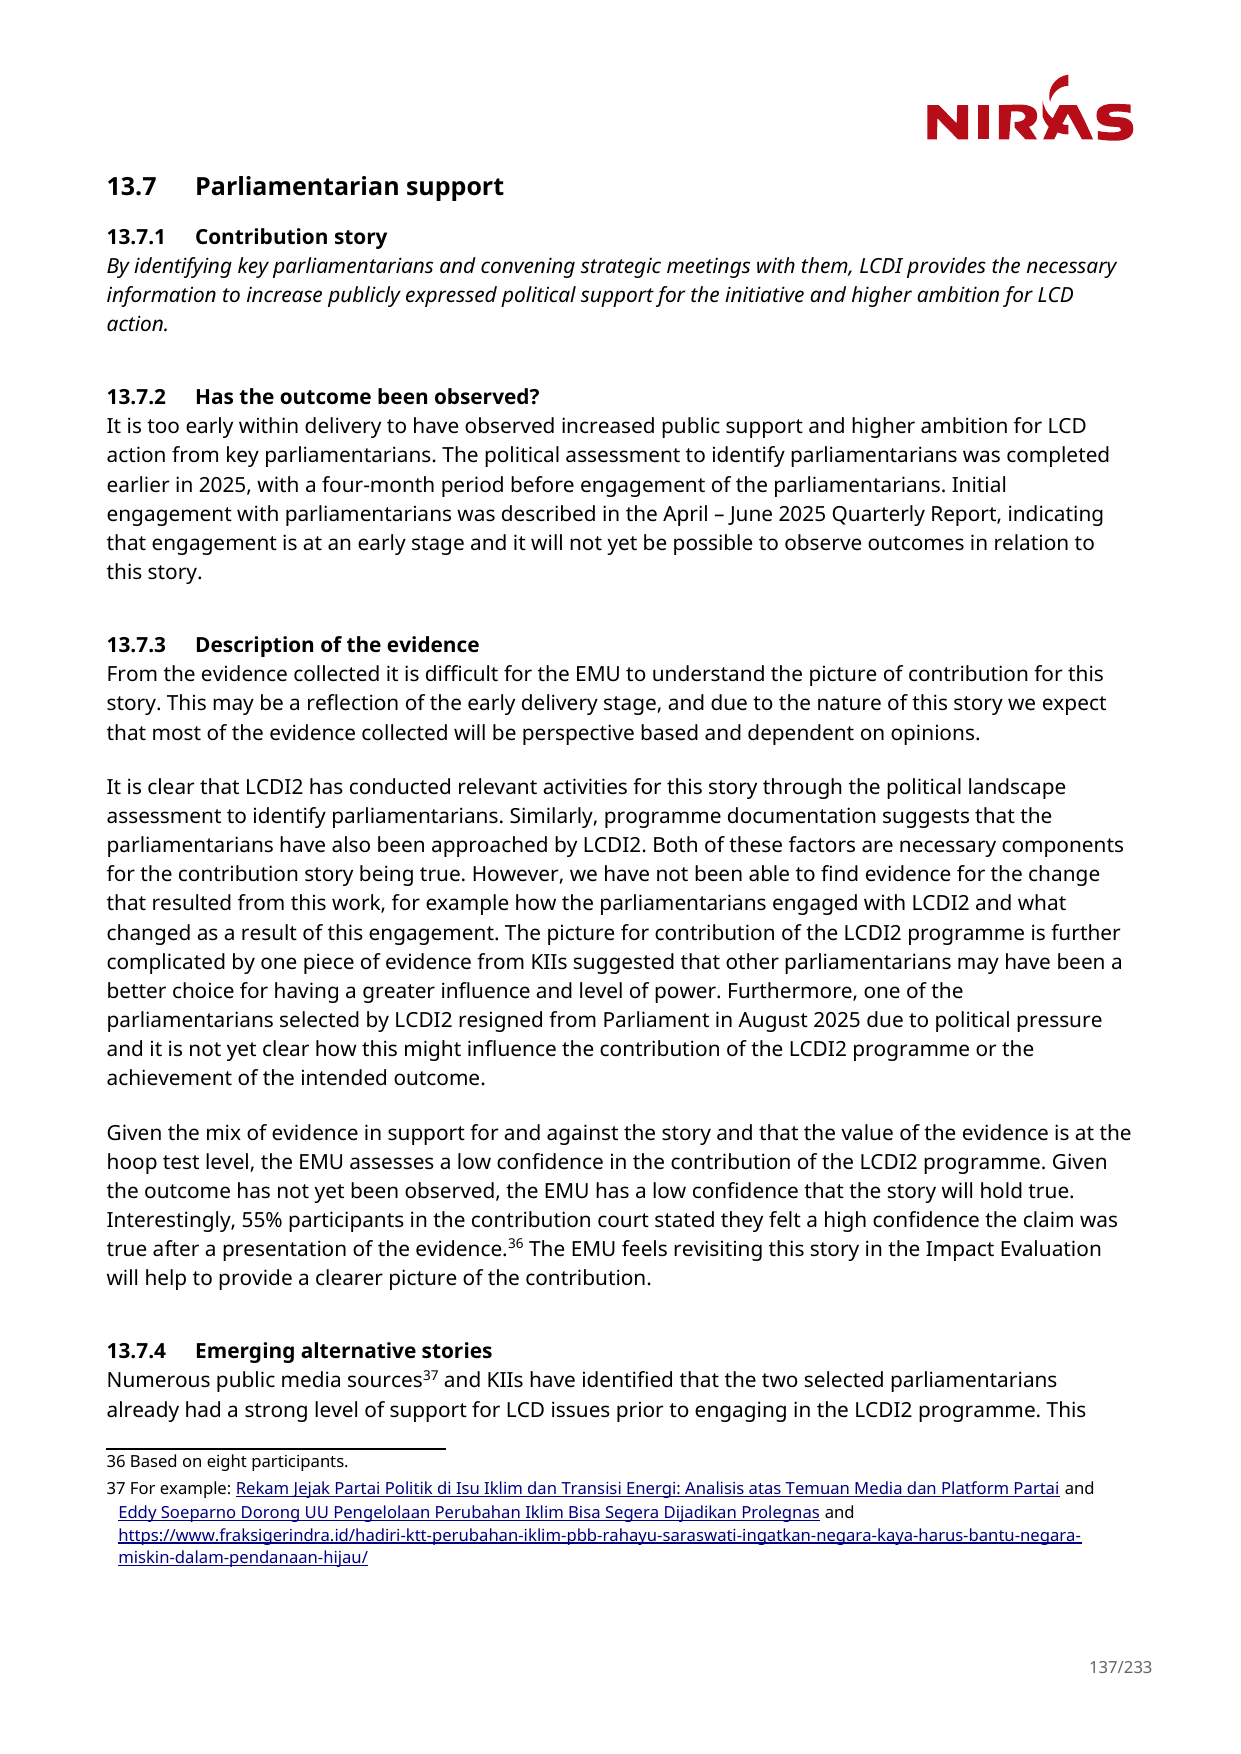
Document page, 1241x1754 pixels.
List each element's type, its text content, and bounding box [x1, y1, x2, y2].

text From the evidence collected it is difficult for the EMU to understand the picture of contribution for this story. This may be a reflection of the early delivery stage, and due to the nature of this story we expect that most of the evidence collected will be perspective based and dependent on opinions. [106, 659, 1134, 746]
subtitle Parliamentarian support [106, 168, 1134, 202]
text By identifying key parliamentarians and convening strategic meetings with them, LCDI provides the necessary information to increase publicly expressed political support for the initiative and higher ambition for LCD action. [106, 250, 1134, 338]
subtitle Description of the evidence [106, 629, 1134, 659]
text It is clear that LCDI2 has conducted relevant activities for this story through the political landscape assessment to identify parliamentarians. Similarly, programme documentation suggests that the parliamentarians have also been approached by LCDI2. Both of these factors are necessary components for the contribution story being true. However, we have not been able to find evidence for the change that resulted from this work, for example how the parliamentarians engaged with LCDI2 and what changed as a result of this engagement. The picture for contribution of the LCDI2 programme is further complicated by one piece of evidence from KIIs suggested that other parliamentarians may have been a better choice for having a greater influence and level of power. Furthermore, one of the parliamentarians selected by LCDI2 resigned from Parliament in August 2025 due to political pressure and it is not yet clear how this might influence the contribution of the LCDI2 programme or the achievement of the intended outcome. [106, 771, 1134, 1092]
subtitle Emerging alternative stories [106, 1336, 1134, 1365]
subtitle Contribution story [106, 221, 1134, 250]
text It is too early within delivery to have observed increased public support and higher ambition for LCD action from key parliamentarians. The political assessment to identify parliamentarians was completed earlier in 2025, with a four-month period before engagement of the parliamentarians. Initial engagement with parliamentarians was described in the April – June 2025 Quarterly Report, indicating that engagement is at an early stage and it will not yet be possible to observe outcomes in relation to this story. [106, 411, 1134, 586]
text Given the mix of evidence in support for and against the story and that the value of the evidence is at the hoop test level, the EMU assesses a low confidence in the contribution of the LCDI2 programme. Given the outcome has not yet been observed, the EMU has a low confidence that the story will hold true. Interestingly, 55% participants in the contribution court stated they felt a high confidence the claim was true after a presentation of the evidence. The EMU feels revisiting this story in the Impact Evaluation will help to provide a clearer picture of the contribution. [106, 1117, 1134, 1292]
text For example: Rekam Jejak Partai Politik di Isu Iklim dan Transisi Energi: Analisis atas Temuan Media dan Platform Partai and Eddy Soeparno Dorong UU Pengelolaan Perubahan Iklim Bisa Segera Dijadikan Prolegnas and https://www.fraksigerindra.id/hadiri-ktt-perubahan-iklim-pbb-rahayu-saraswati-ingatkan-negara-kaya-harus-bantu-negara-miskin-dalam-pendanaan-hijau/ [106, 1472, 1134, 1568]
text Based on eight participants. [106, 1449, 1134, 1472]
subtitle Has the outcome been observed? [106, 382, 1134, 411]
text Numerous public media sources and KIIs have identified that the two selected parliamentarians already had a strong level of support for LCD issues prior to engaging in the LCDI2 programme. This [106, 1365, 1134, 1423]
